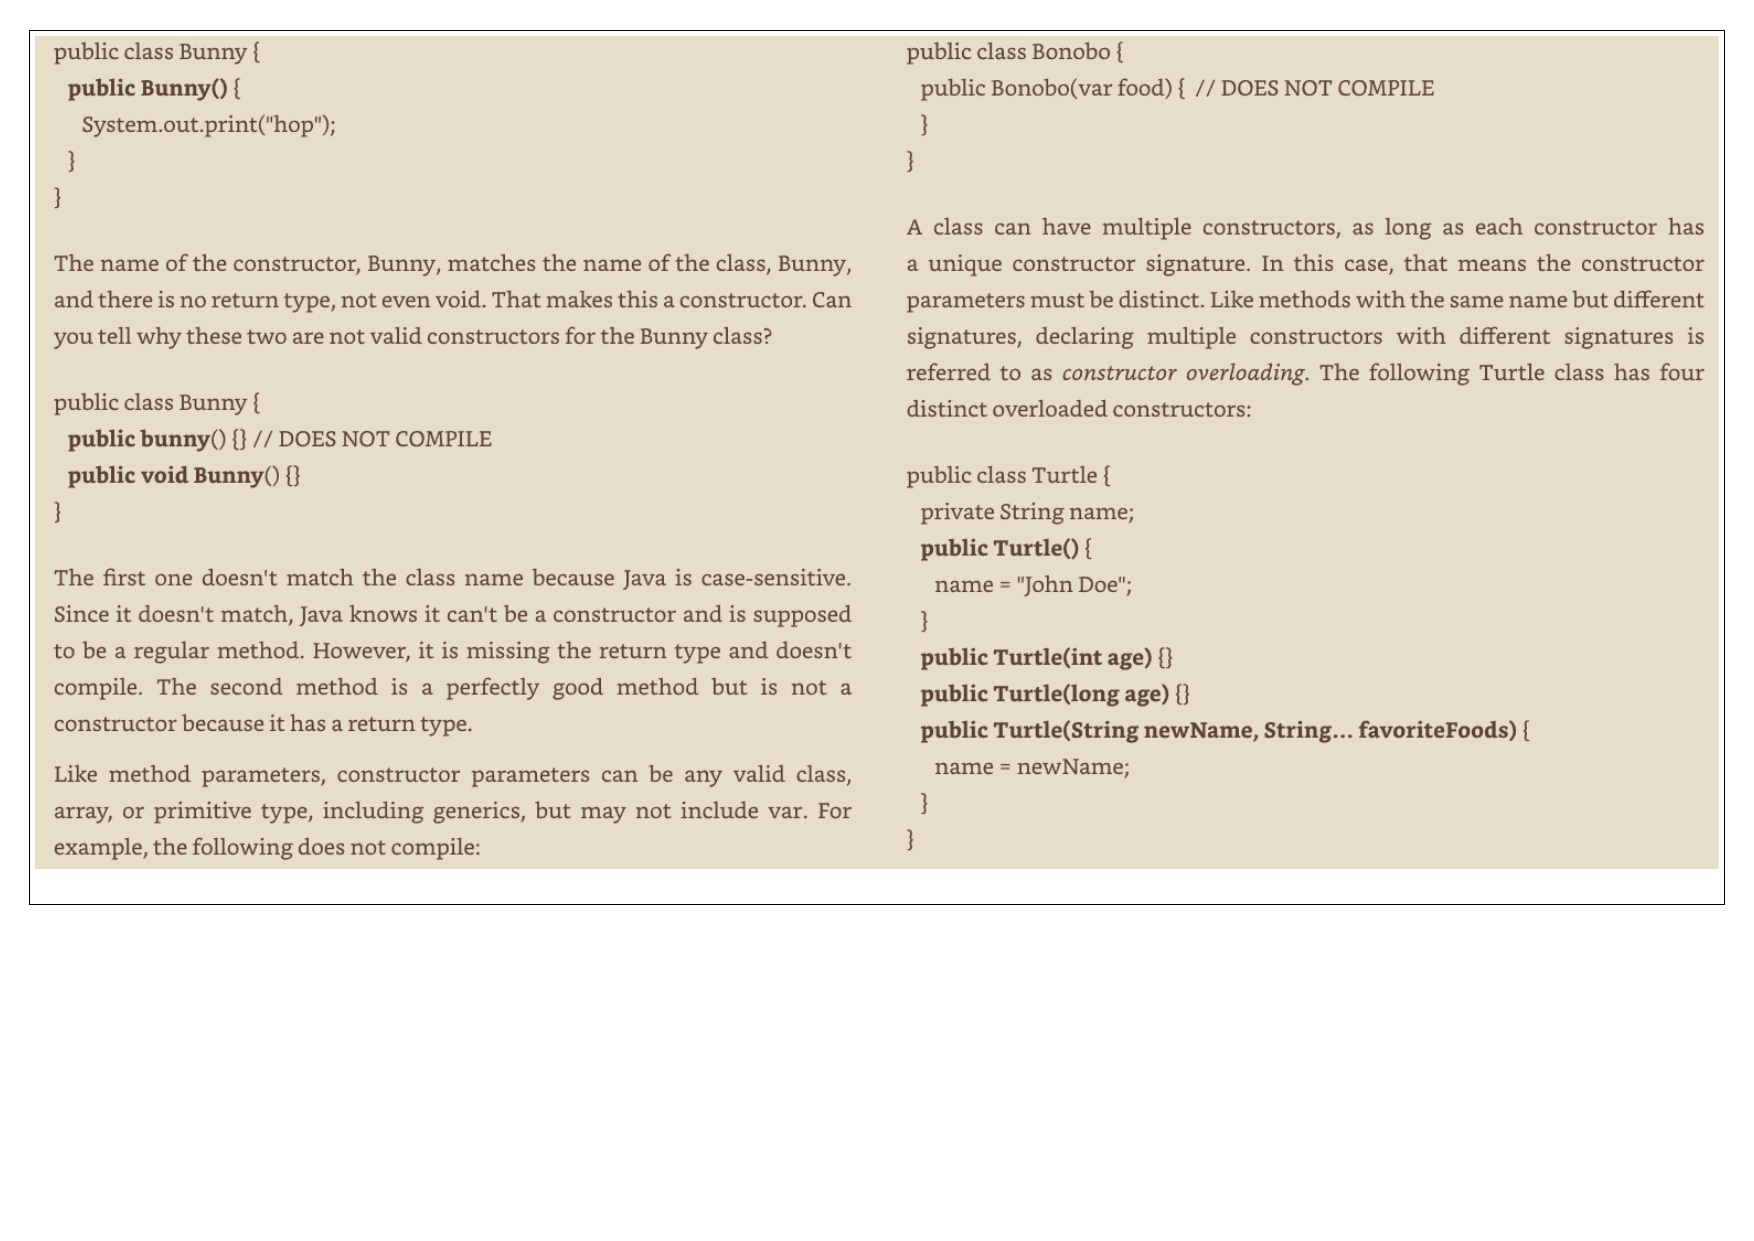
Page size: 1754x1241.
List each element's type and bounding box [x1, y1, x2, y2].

picture [35, 36, 1719, 869]
table_cell [30, 31, 1724, 903]
